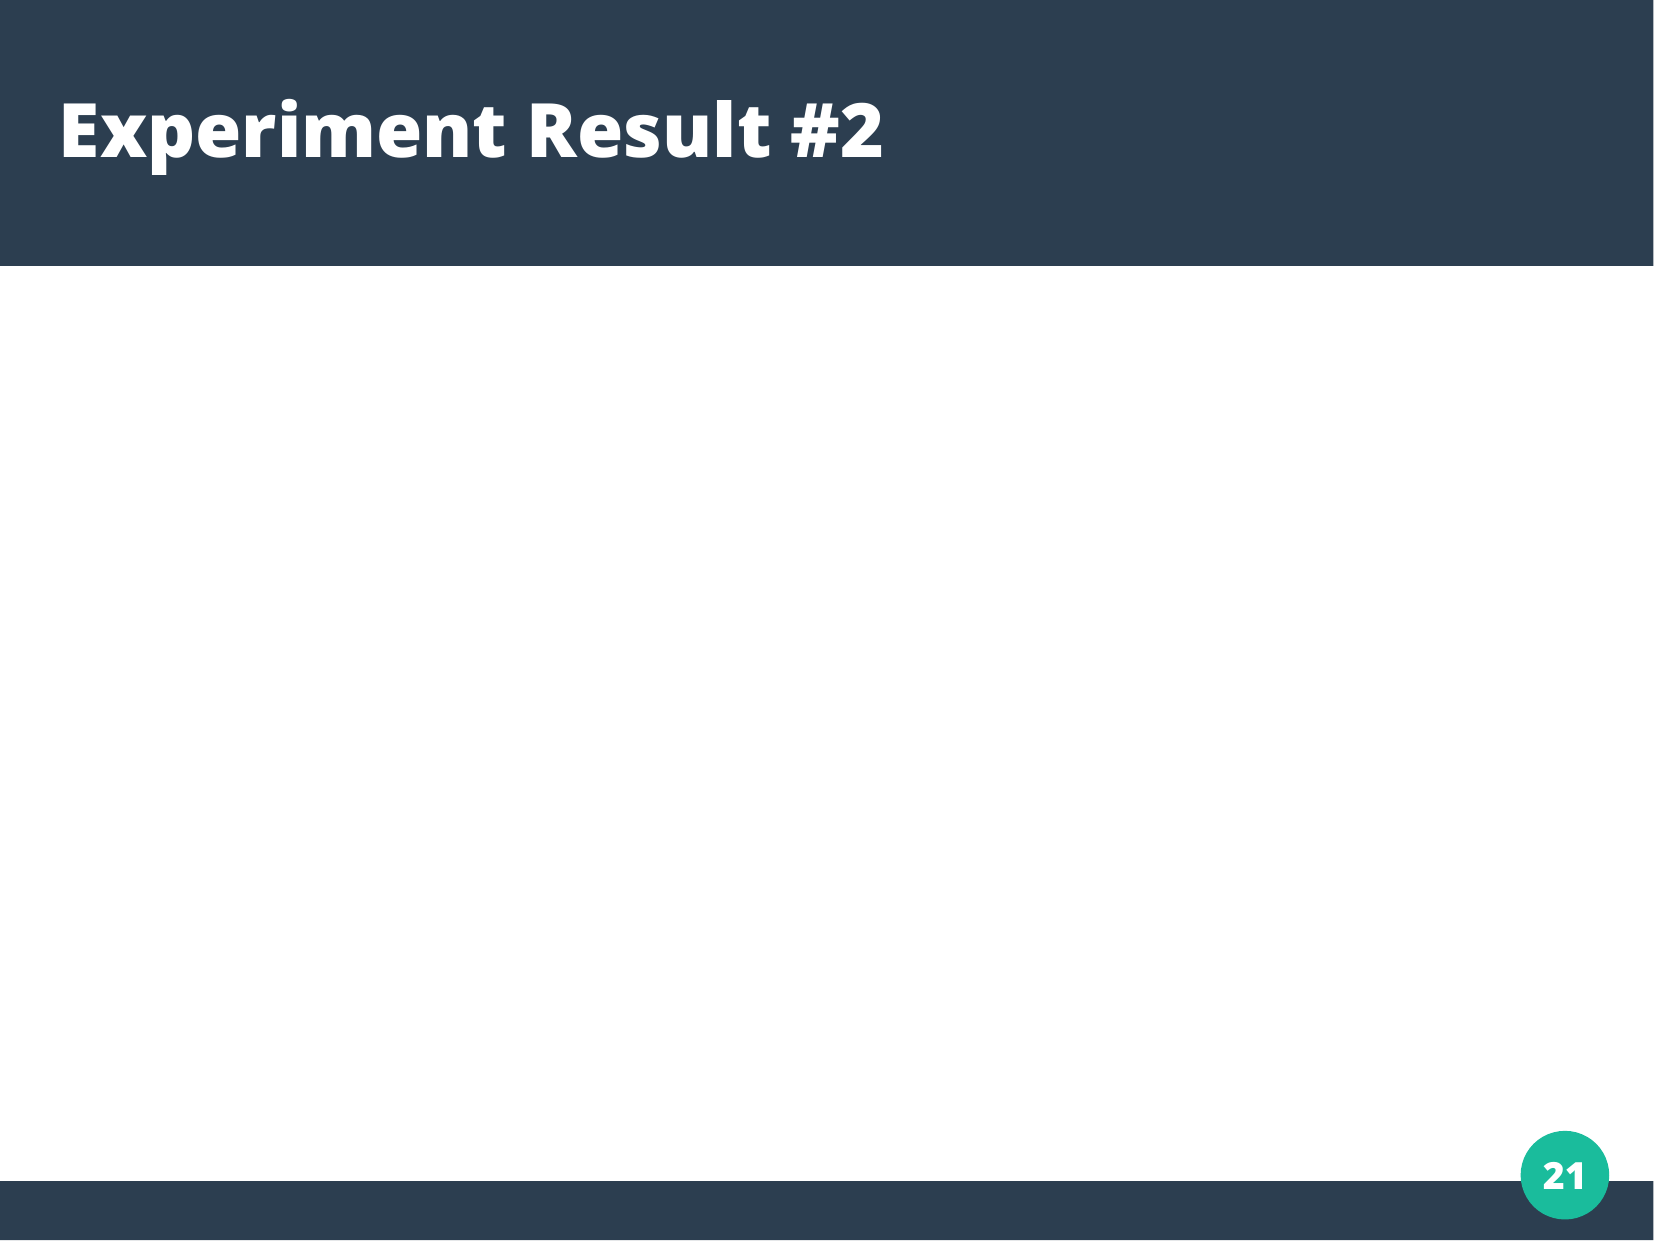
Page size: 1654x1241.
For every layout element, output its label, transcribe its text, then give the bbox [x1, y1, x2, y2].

title Experiment Result #2 [58, 49, 1595, 207]
